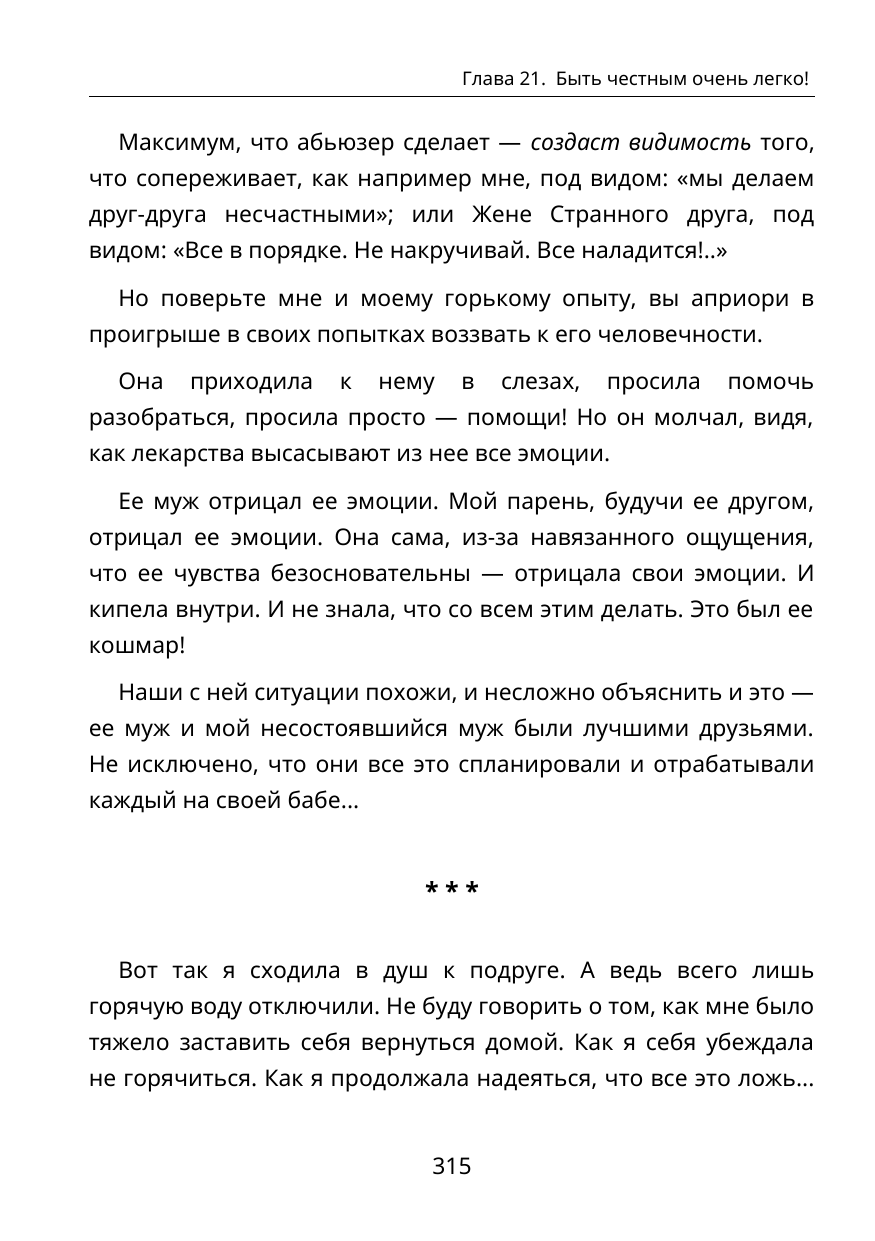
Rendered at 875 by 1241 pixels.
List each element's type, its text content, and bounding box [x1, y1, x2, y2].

text Она приходила к нему в слезах, просила помочь разобраться, просила просто — помощи! Но он молчал, видя, как лекарства высасывают из нее все эмоции. [88, 365, 815, 468]
text Максимум, что абьюзер сделает — создаст видимость того, что сопереживает, как например мне, под видом: «мы делаем друг-друга несчастными»; или Жене Странного друга, под видом: «Все в порядке. Не накручивай. Все наладится!..» [88, 126, 815, 265]
text Но поверьте мне и моему горькому опыту, вы априори в проигрыше в своих попытках воззвать к его человечности. [88, 282, 815, 349]
text Вот так я сходила в душ к подруге. А ведь всего лишь горячую воду отключили. Не буду говорить о том, как мне было тяжело заставить себя вернуться домой. Как я себя убеждала не горячиться. Как я продолжала надеяться, что все это ложь... [88, 954, 815, 1093]
text Наши с ней ситуации похожи, и несложно объяснить и это — ее муж и мой несостоявшийся муж были лучшими друзьями. Не исключено, что они все это спланировали и отрабатывали каждый на своей бабе... [88, 676, 815, 815]
subtitle * * * [88, 873, 815, 907]
text Ее муж отрицал ее эмоции. Мой парень, будучи ее другом, отрицал ее эмоции. Она сама, из-за навязанного ощущения, что ее чувства безосновательны — отрицала свои эмоции. И кипела внутри. И не знала, что со всем этим делать. Это был ее кошмар! [88, 485, 815, 660]
